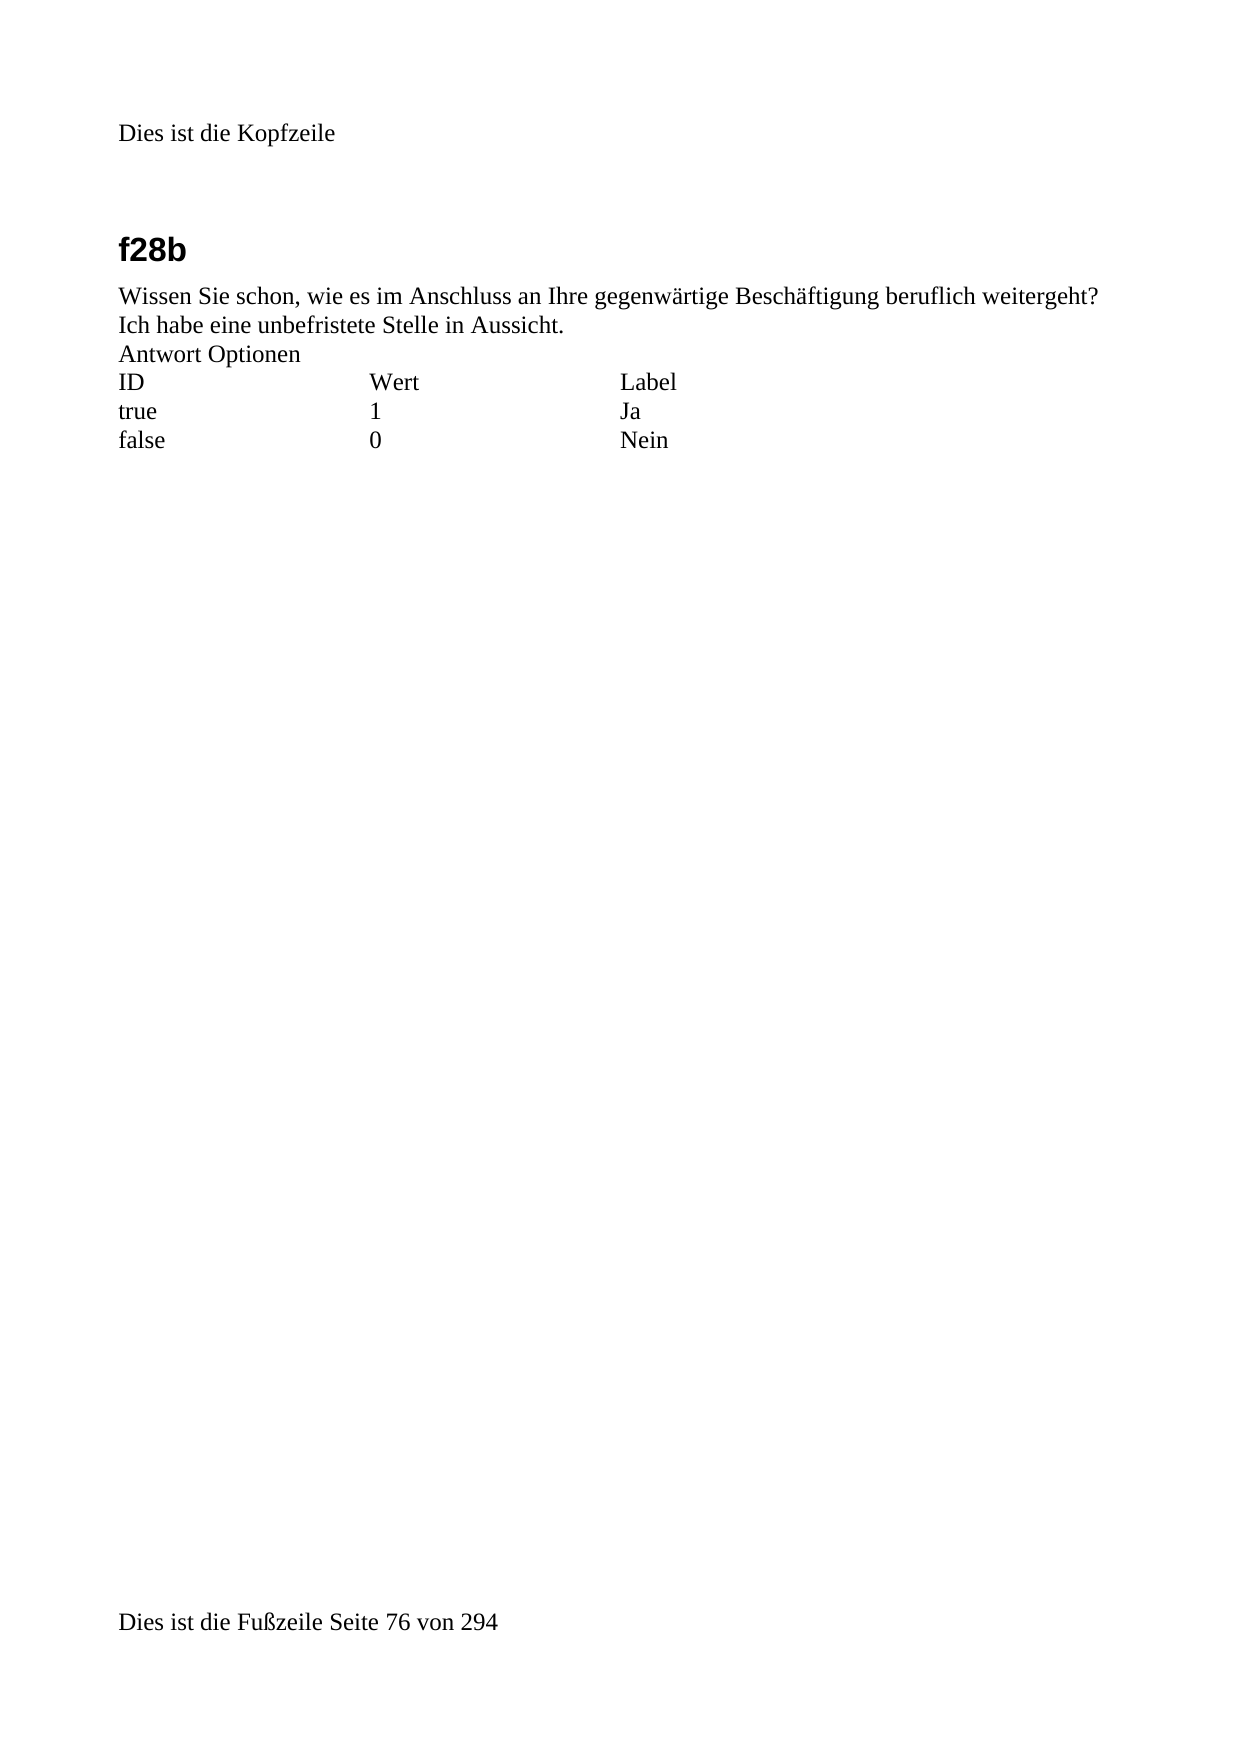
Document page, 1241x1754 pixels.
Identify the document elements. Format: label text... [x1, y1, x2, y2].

table_cell 0 [369, 425, 620, 454]
table_cell 1 [369, 396, 620, 425]
subtitle f28b [118, 230, 1122, 269]
table_header Wert [369, 368, 620, 396]
table_cell Ja [620, 396, 871, 425]
table_cell Nein [620, 425, 871, 454]
text Ich habe eine unbefristete Stelle in Aussicht. [118, 310, 1122, 339]
table_cell false [118, 425, 369, 454]
table_cell true [118, 396, 369, 425]
table_header ID [118, 368, 369, 396]
text Wissen Sie schon, wie es im Anschluss an Ihre gegenwärtige Beschäftigung beruflich weitergeht? [118, 281, 1122, 310]
table_header Label [620, 368, 871, 396]
text Antwort Optionen [118, 339, 1122, 367]
